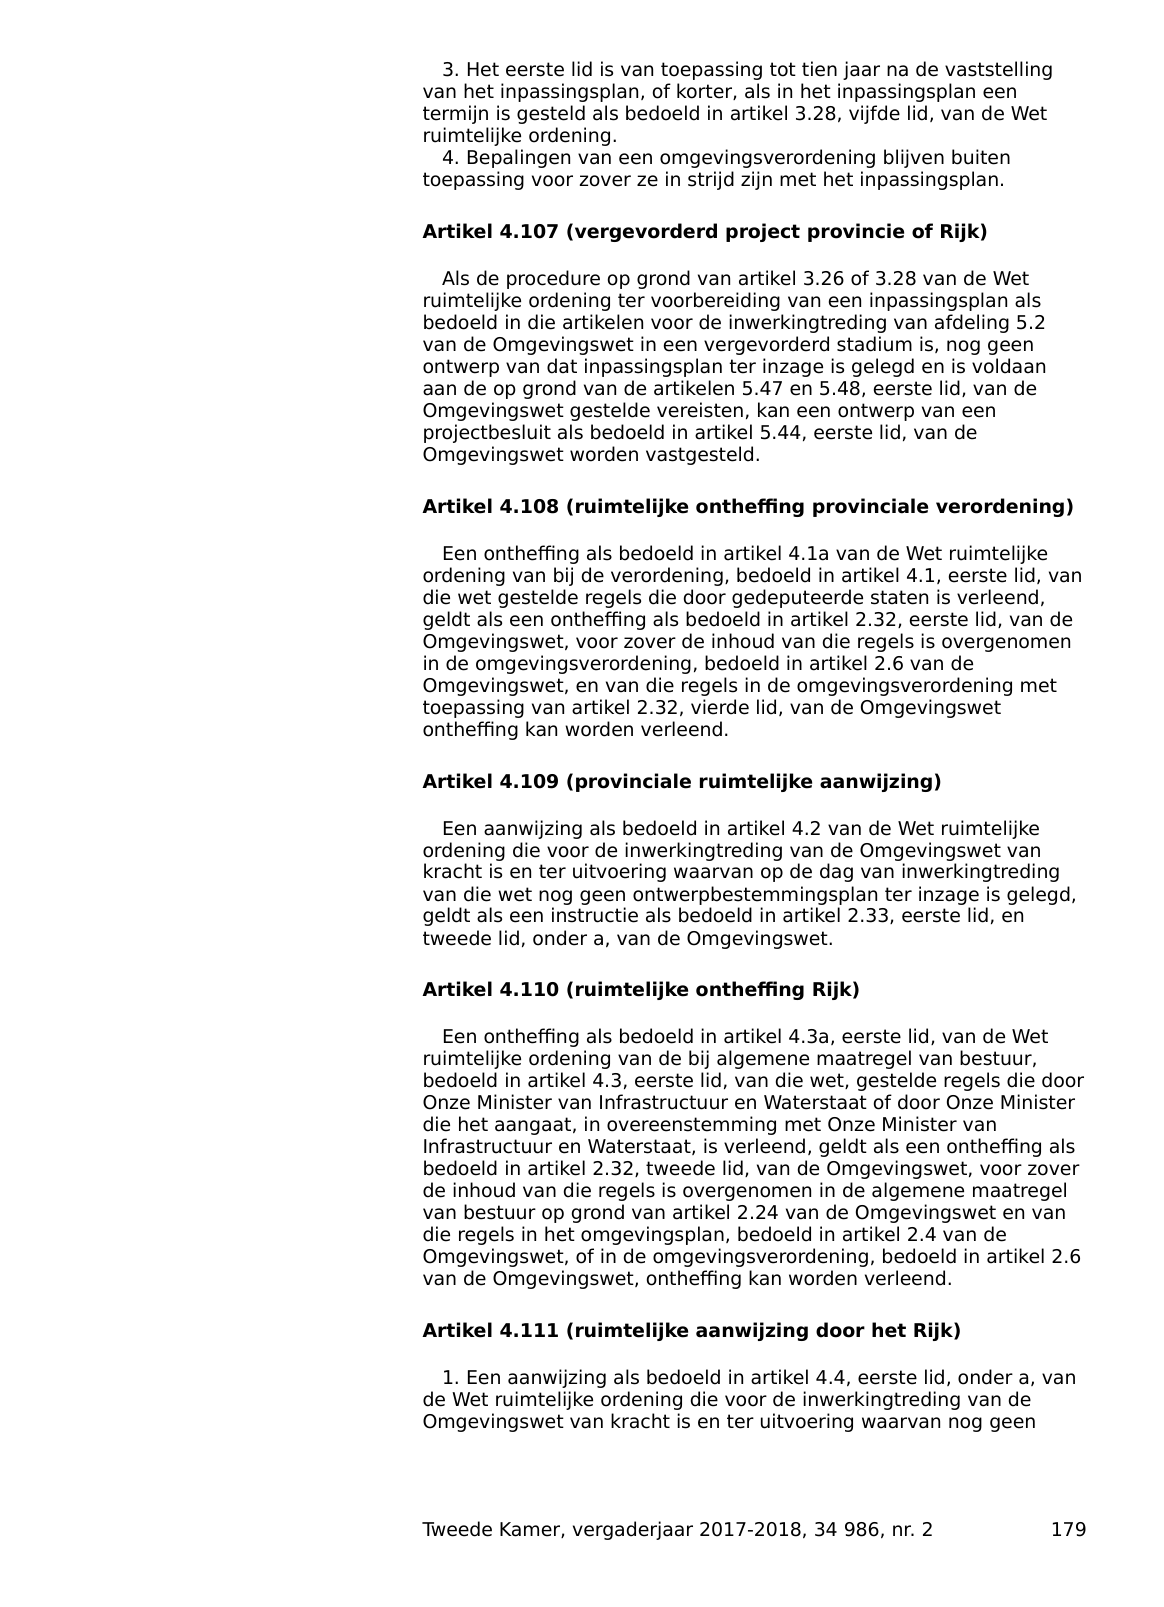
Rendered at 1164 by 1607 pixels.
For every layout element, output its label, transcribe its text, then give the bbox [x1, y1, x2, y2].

text 3. Het eerste lid is van toepassing tot tien jaar na de vaststelling van het inpassingsplan, of korter, als in het inpassingsplan een termijn is gesteld als bedoeld in artikel 3.28, vijfde lid, van de Wet ruimtelijke ordening. [422, 59, 1087, 147]
text Een aanwijzing als bedoeld in artikel 4.2 van de Wet ruimtelijke ordening die voor de inwerkingtreding van de Omgevingswet van kracht is en ter uitvoering waarvan op de dag van inwerkingtreding van die wet nog geen ontwerpbestemmingsplan ter inzage is gelegd, geldt als een instructie als bedoeld in artikel 2.33, eerste lid, en tweede lid, onder a, van de Omgevingswet. [422, 817, 1087, 949]
subtitle Artikel 4.111 (ruimtelijke aanwijzing door het Rijk) [422, 1320, 1087, 1342]
text 4. Bepalingen van een omgevingsverordening blijven buiten toepassing voor zover ze in strijd zijn met het inpassingsplan. [422, 147, 1087, 191]
text 1. Een aanwijzing als bedoeld in artikel 4.4, eerste lid, onder a, van de Wet ruimtelijke ordening die voor de inwerkingtreding van de Omgevingswet van kracht is en ter uitvoering waarvan nog geen [422, 1367, 1087, 1433]
text Een ontheffing als bedoeld in artikel 4.3a, eerste lid, van de Wet ruimtelijke ordening van de bij algemene maatregel van bestuur, bedoeld in artikel 4.3, eerste lid, van die wet, gestelde regels die door Onze Minister van Infrastructuur en Waterstaat of door Onze Minister die het aangaat, in overeenstemming met Onze Minister van Infrastructuur en Waterstaat, is verleend, geldt als een ontheffing als bedoeld in artikel 2.32, tweede lid, van de Omgevingswet, voor zover de inhoud van die regels is overgenomen in de algemene maatregel van bestuur op grond van artikel 2.24 van de Omgevingswet en van die regels in het omgevingsplan, bedoeld in artikel 2.4 van de Omgevingswet, of in de omgevingsverordening, bedoeld in artikel 2.6 van de Omgevingswet, ontheffing kan worden verleend. [422, 1026, 1087, 1290]
text Als de procedure op grond van artikel 3.26 of 3.28 van de Wet ruimtelijke ordening ter voorbereiding van een inpassingsplan als bedoeld in die artikelen voor de inwerkingtreding van afdeling 5.2 van de Omgevingswet in een vergevorderd stadium is, nog geen ontwerp van dat inpassingsplan ter inzage is gelegd en is voldaan aan de op grond van de artikelen 5.47 en 5.48, eerste lid, van de Omgevingswet gestelde vereisten, kan een ontwerp van een projectbesluit als bedoeld in artikel 5.44, eerste lid, van de Omgevingswet worden vastgesteld. [422, 268, 1087, 466]
subtitle Artikel 4.108 (ruimtelijke ontheffing provinciale verordening) [422, 496, 1087, 518]
subtitle Artikel 4.107 (vergevorderd project provincie of Rijk) [422, 221, 1087, 243]
text Een ontheffing als bedoeld in artikel 4.1a van de Wet ruimtelijke ordening van bij de verordening, bedoeld in artikel 4.1, eerste lid, van die wet gestelde regels die door gedeputeerde staten is verleend, geldt als een ontheffing als bedoeld in artikel 2.32, eerste lid, van de Omgevingswet, voor zover de inhoud van die regels is overgenomen in de omgevingsverordening, bedoeld in artikel 2.6 van de Omgevingswet, en van die regels in de omgevingsverordening met toepassing van artikel 2.32, vierde lid, van de Omgevingswet ontheffing kan worden verleend. [422, 543, 1087, 741]
subtitle Artikel 4.109 (provinciale ruimtelijke aanwijzing) [422, 771, 1087, 792]
subtitle Artikel 4.110 (ruimtelijke ontheffing Rijk) [422, 979, 1087, 1001]
